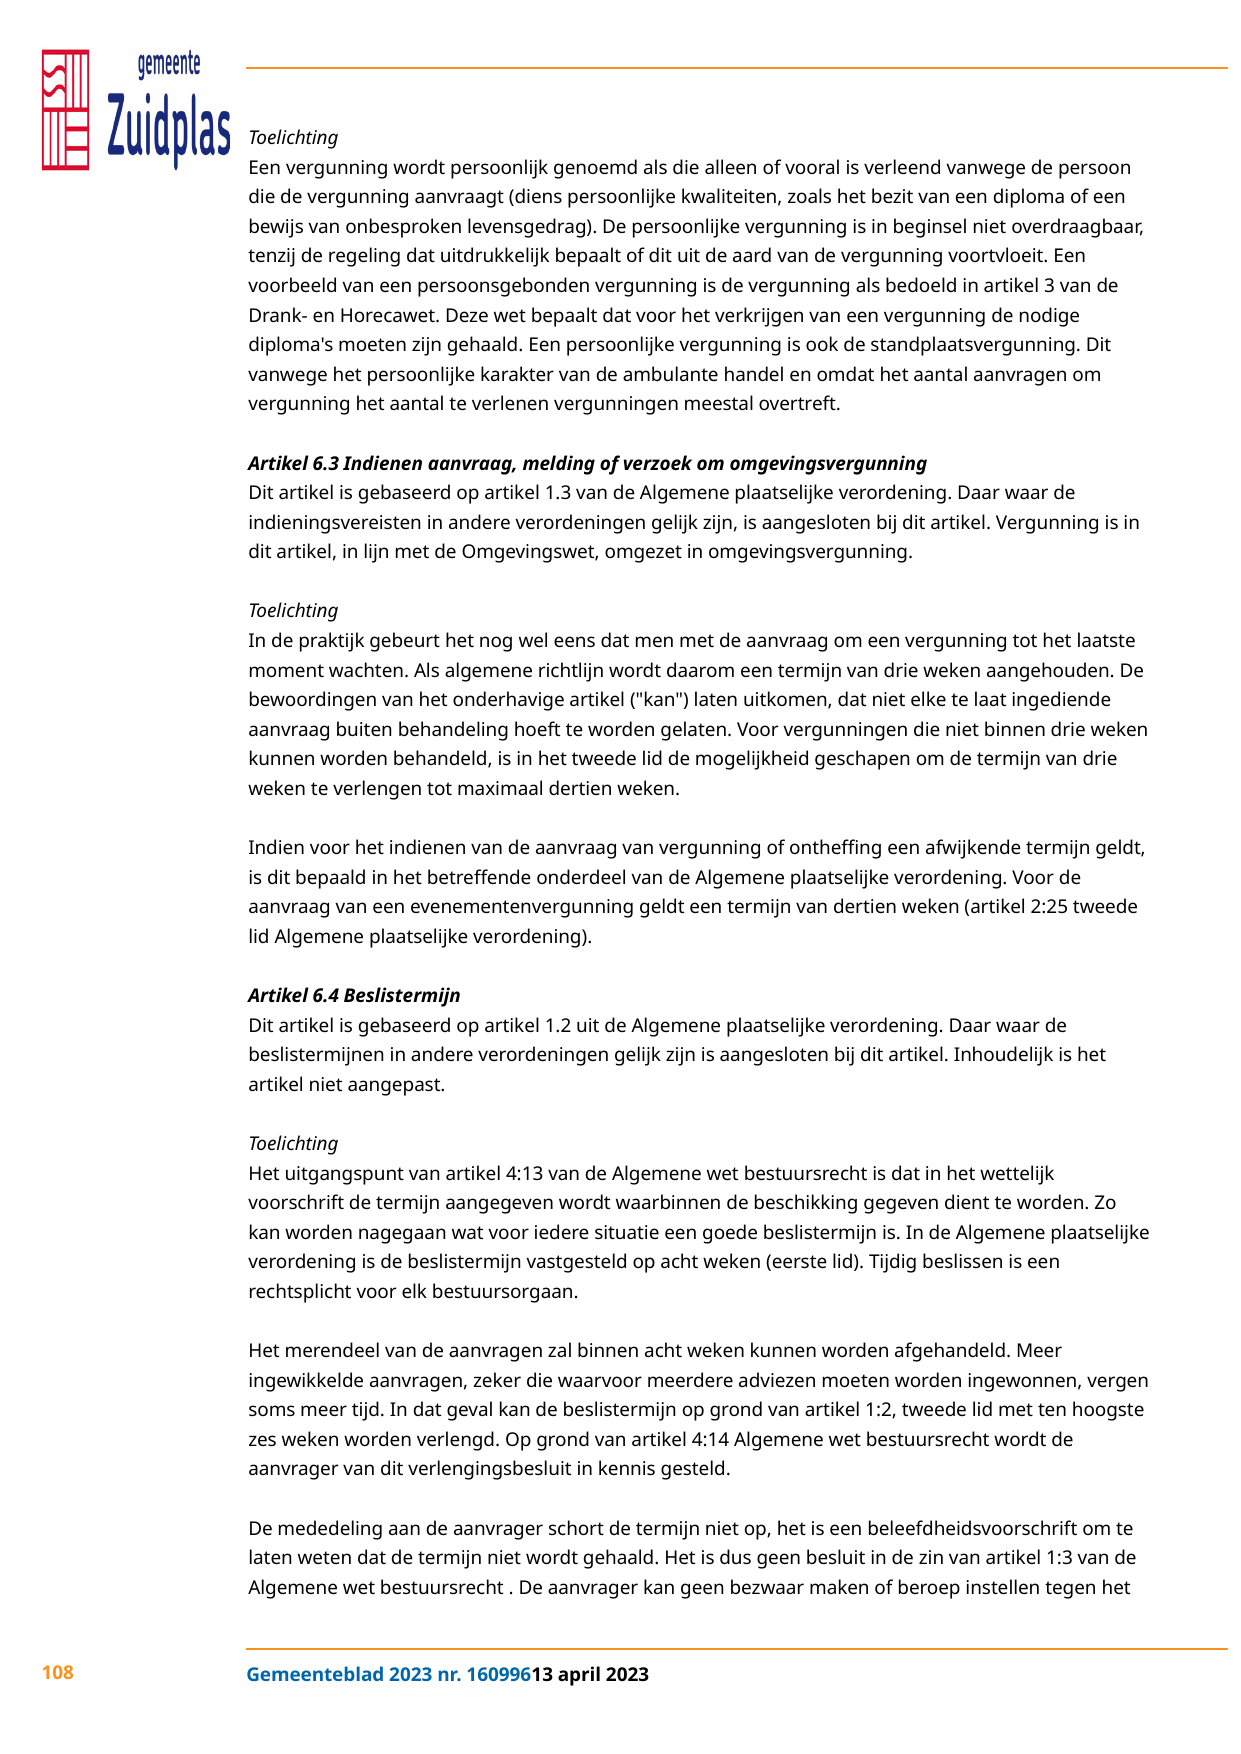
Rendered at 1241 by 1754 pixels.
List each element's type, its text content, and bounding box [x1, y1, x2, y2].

text Dit artikel is gebaseerd op artikel 1.3 van de Algemene plaatselijke verordening. Daar waar de indieningsvereisten in andere verordeningen gelijk zijn, is aangesloten bij dit artikel. Vergunning is in dit artikel, in lijn met de Omgevingswet, omgezet in omgevingsvergunning. [248, 479, 1152, 564]
text Toelichting [248, 1130, 1152, 1156]
text Artikel 6.3 Indienen aanvraag, melding of verzoek om omgevingsvergunning [248, 450, 1152, 476]
text Het uitgangspunt van artikel 4:13 van de Algemene wet bestuursrecht is dat in het wettelijk voorschrift de termijn aangegeven wordt waarbinnen de beschikking gegeven dient te worden. Zo kan worden nagegaan wat voor iedere situatie een goede beslistermijn is. In de Algemene plaatselijke verordening is de beslistermijn vastgesteld op acht weken (eerste lid). Tijdig beslissen is een rechtsplicht voor elk bestuursorgaan. [248, 1160, 1152, 1304]
text Een vergunning wordt persoonlijk genoemd als die alleen of vooral is verleend vanwege de persoon die de vergunning aanvraagt (diens persoonlijke kwaliteiten, zoals het bezit van een diploma of een bewijs van onbesproken levensgedrag). De persoonlijke vergunning is in beginsel niet overdraagbaar, tenzij de regeling dat uitdrukkelijk bepaalt of dit uit de aard van de vergunning voortvloeit. Een voorbeeld van een persoonsgebonden vergunning is de vergunning als bedoeld in artikel 3 van de Drank- en Horecawet. Deze wet bepaalt dat voor het verkrijgen van een vergunning de nodige diploma's moeten zijn gehaald. Een persoonlijke vergunning is ook de standplaatsvergunning. Dit vanwege het persoonlijke karakter van de ambulante handel en omdat het aantal aanvragen om vergunning het aantal te verlenen vergunningen meestal overtreft. [248, 154, 1152, 416]
text Artikel 6.4 Beslistermijn [248, 982, 1152, 1008]
text In de praktijk gebeurt het nog wel eens dat men met de aanvraag om een vergunning tot het laatste moment wachten. Als algemene richtlijn wordt daarom een termijn van drie weken aangehouden. De bewoordingen van het onderhavige artikel ("kan") laten uitkomen, dat niet elke te laat ingediende aanvraag buiten behandeling hoeft te worden gelaten. Voor vergunningen die niet binnen drie weken kunnen worden behandeld, is in het tweede lid de mogelijkheid geschapen om de termijn van drie weken te verlengen tot maximaal dertien weken. [248, 627, 1152, 801]
text Het merendeel van de aanvragen zal binnen acht weken kunnen worden afgehandeld. Meer ingewikkelde aanvragen, zeker die waarvoor meerdere adviezen moeten worden ingewonnen, vergen soms meer tijd. In dat geval kan de beslistermijn op grond van artikel 1:2, tweede lid met ten hoogste zes weken worden verlengd. Op grond van artikel 4:14 Algemene wet bestuursrecht wordt de aanvrager van dit verlengingsbesluit in kennis gesteld. [248, 1337, 1152, 1481]
text Toelichting [248, 124, 1152, 150]
text Toelichting [248, 598, 1152, 623]
text Dit artikel is gebaseerd op artikel 1.2 uit de Algemene plaatselijke verordening. Daar waar de beslistermijnen in andere verordeningen gelijk zijn is aangesloten bij dit artikel. Inhoudelijk is het artikel niet aangepast. [248, 1012, 1152, 1097]
picture [41, 47, 231, 172]
text Indien voor het indienen van de aanvraag van vergunning of ontheffing een afwijkende termijn geldt, is dit bepaald in het betreffende onderdeel van de Algemene plaatselijke verordening. Voor de aanvraag van een evenementenvergunning geldt een termijn van dertien weken (artikel 2:25 tweede lid Algemene plaatselijke verordening). [248, 834, 1152, 949]
text De mededeling aan de aanvrager schort de termijn niet op, het is een beleefdheidsvoorschrift om te laten weten dat de termijn niet wordt gehaald. Het is dus geen besluit in de zin van artikel 1:3 van de Algemene wet bestuursrecht . De aanvrager kan geen bezwaar maken of beroep instellen tegen het [248, 1515, 1152, 1600]
